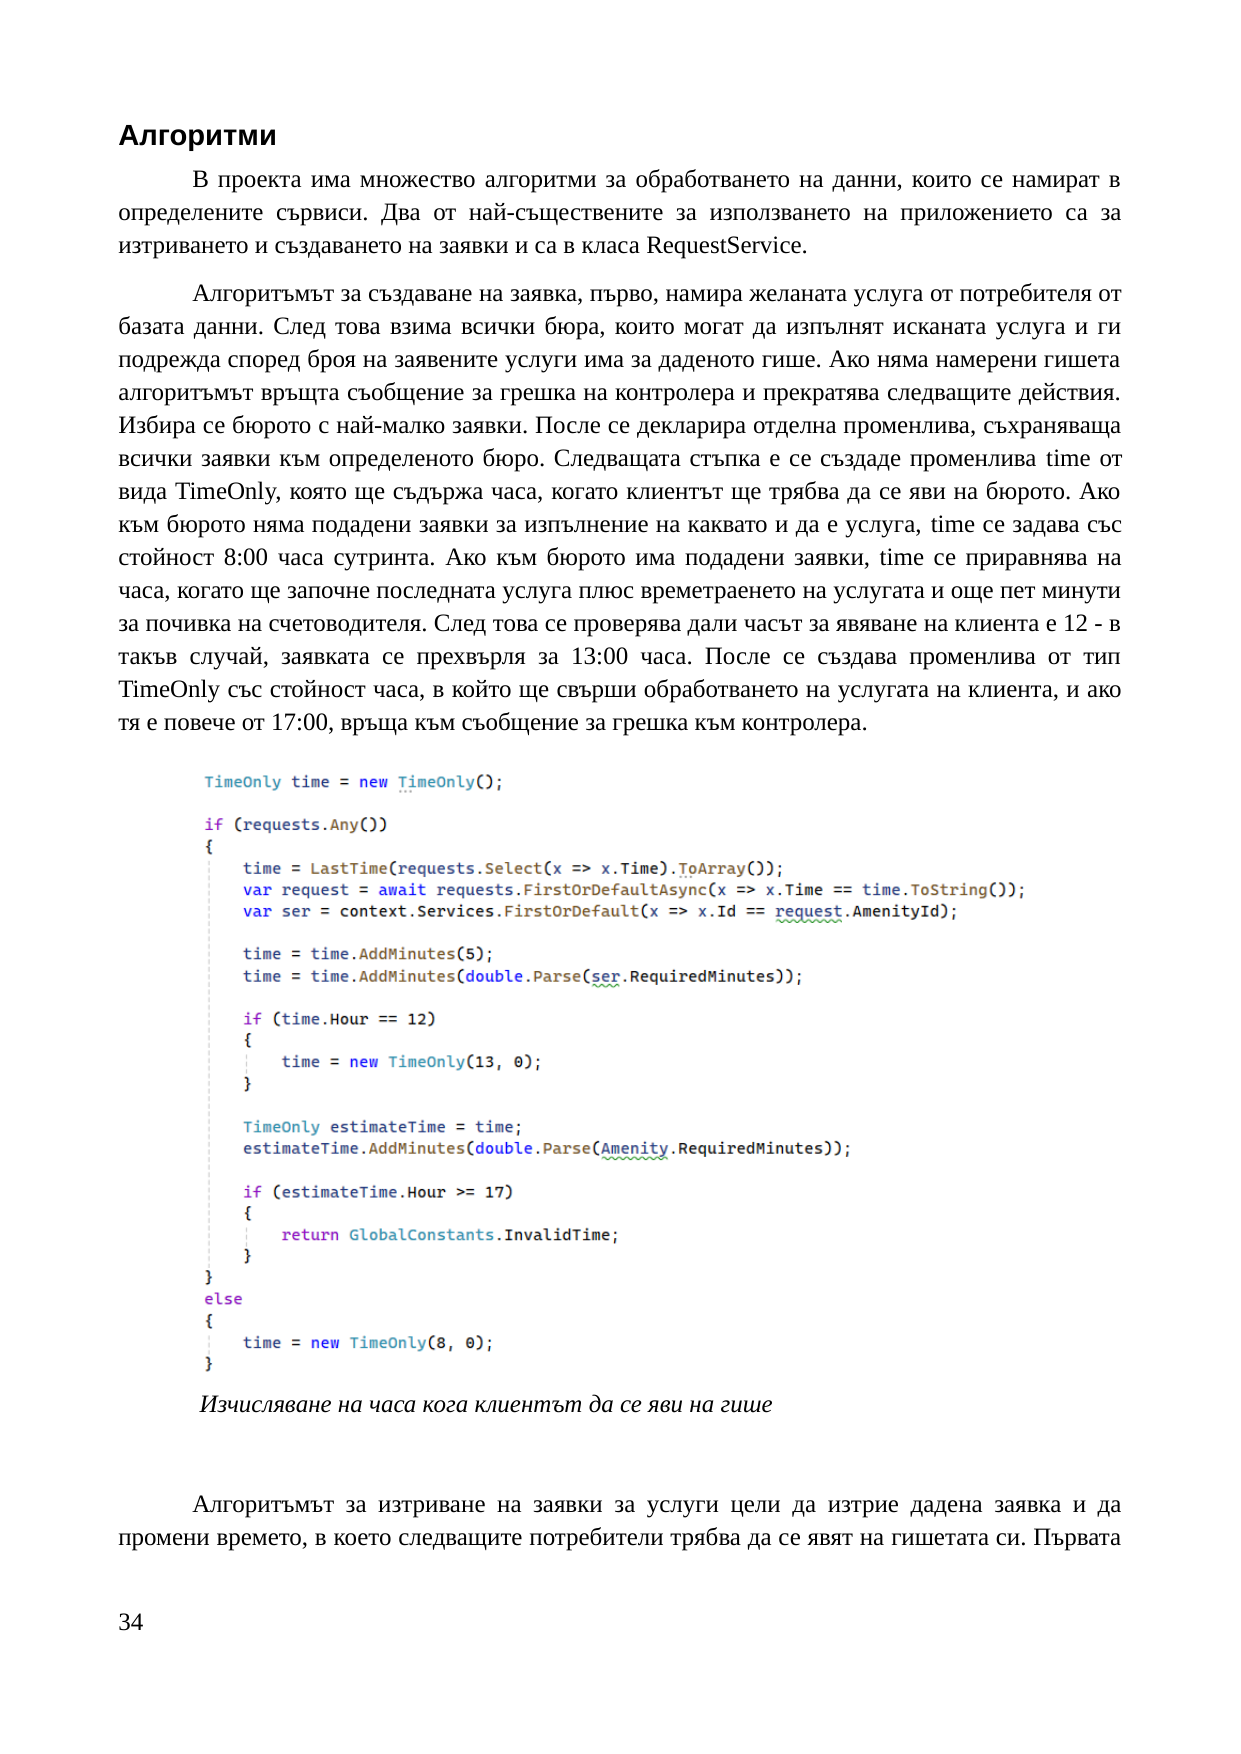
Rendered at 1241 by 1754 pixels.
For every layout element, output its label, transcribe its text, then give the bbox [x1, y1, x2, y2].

text В проекта има множество алгоритми за обработването на данни, които се намират в определените сървиси. Два от най-съществените за използването на приложението са за изтриването и създаването на заявки и са в класа RequestService. [118, 164, 1122, 259]
text Изчисляване на часа кога клиентът да се яви на гише [199, 1377, 1041, 1418]
subtitle Алгоритми [118, 118, 1122, 152]
text Алгоритъмът за изтриване на заявки за услуги цели да изтрие дадена заявка и да промени времето, в което следващите потребители трябва да се явят на гишетата си. Първата [118, 1489, 1122, 1551]
picture [199, 767, 1042, 1377]
text Алгоритъмът за създаване на заявка, първо, намира желаната услуга от потребителя от базата данни. След това взима всички бюра, които могат да изпълнят исканата услуга и ги подрежда според броя на заявените услуги има за даденото гише. Ако няма намерени гишета алгоритъмът връщта съобщение за грешка на контролера и прекратява следващите действия. Избира се бюрото с най-малко заявки. После се декларира отделна променлива, съхраняваща всички заявки към определеното бюро. Следващата стъпка е се създаде променлива time от вида TimeOnly, която ще съдържа часа, когато клиентът ще трябва да се яви на бюрото. Ако към бюрото няма подадени заявки за изпълнение на каквато и да е услуга, time се задава със стойност 8:00 часа сутринта. Ако към бюрото има подадени заявки, time се приравнява на часа, когато ще започне последната услуга плюс времетраенето на услугата и още пет минути за почивка на счетоводителя. След това се проверява дали часът за явяване на клиента е 12 - в такъв случай, заявката се прехвърля за 13:00 часа. После се създава променлива от тип TimeOnly със стойност часа, в който ще свърши обработването на услугата на клиента, и ако тя е повече от 17:00, връща към съобщение за грешка към контролера. [118, 278, 1122, 736]
